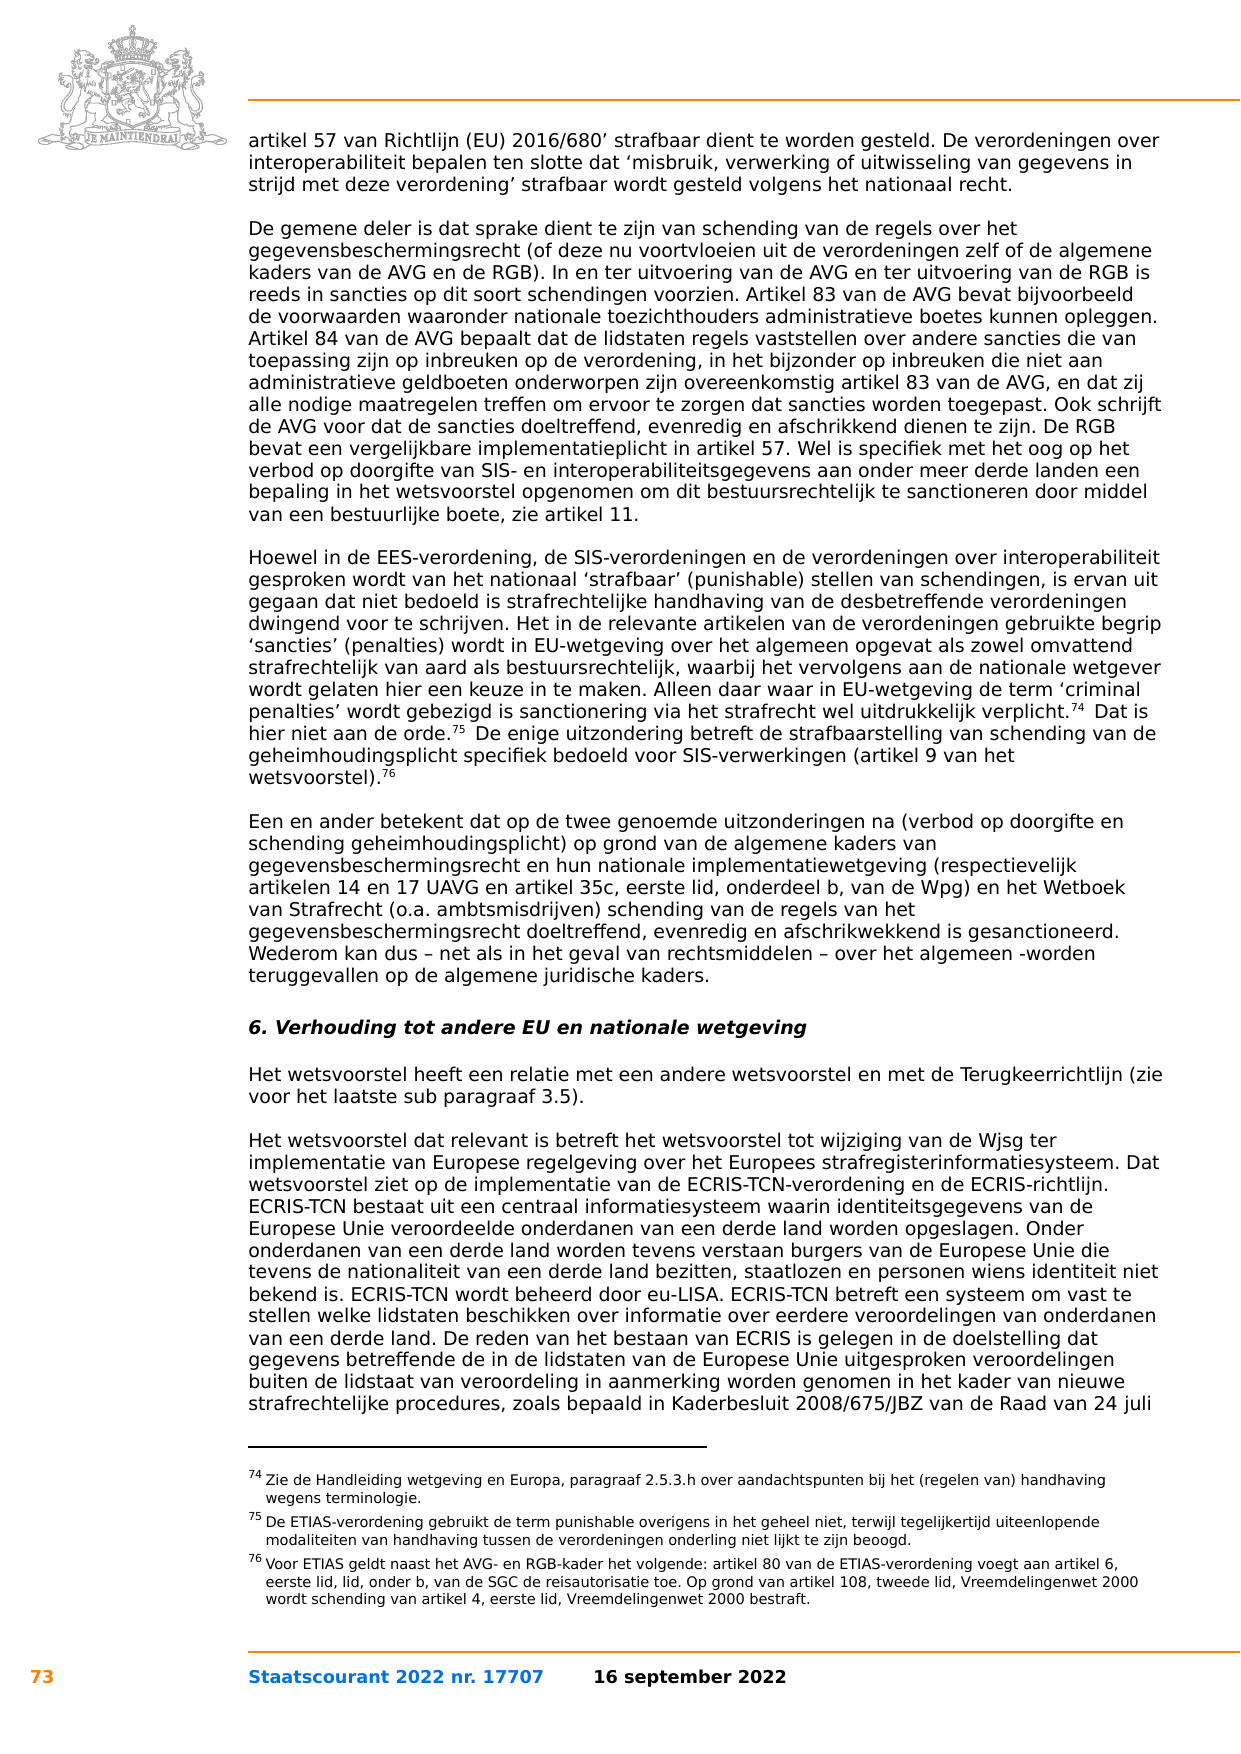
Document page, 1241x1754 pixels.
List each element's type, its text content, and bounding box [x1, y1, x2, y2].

picture [38, 25, 227, 150]
text De gemene deler is dat sprake dient te zijn van schending van de regels over het gegevensbeschermingsrecht (of deze nu voortvloeien uit de verordeningen zelf of de algemene kaders van de AVG en de RGB). In en ter uitvoering van de AVG en ter uitvoering van de RGB is reeds in sancties op dit soort schendingen voorzien. Artikel 83 van de AVG bevat bijvoorbeeld de voorwaarden waaronder nationale toezichthouders administratieve boetes kunnen opleggen. Artikel 84 van de AVG bepaalt dat de lidstaten regels vaststellen over andere sancties die van toepassing zijn op inbreuken op de verordening, in het bijzonder op inbreuken die niet aan administratieve geldboeten onderworpen zijn overeenkomstig artikel 83 van de AVG, en dat zij alle nodige maatregelen treffen om ervoor te zorgen dat sancties worden toegepast. Ook schrijft de AVG voor dat de sancties doeltreffend, evenredig en afschrikkend dienen te zijn. De RGB bevat een vergelijkbare implementatieplicht in artikel 57. Wel is specifiek met het oog op het verbod op doorgifte van SIS- en interoperabiliteitsgegevens aan onder meer derde landen een bepaling in het wetsvoorstel opgenomen om dit bestuursrechtelijk te sanctioneren door middel van een bestuurlijke boete, zie artikel 11. [248, 218, 1163, 525]
text Een en ander betekent dat op de twee genoemde uitzonderingen na (verbod op doorgifte en schending geheimhoudingsplicht) op grond van de algemene kaders van gegevensbeschermingsrecht en hun nationale implementatiewetgeving (respectievelijk artikelen 14 en 17 UAVG en artikel 35c, eerste lid, onderdeel b, van de Wpg) en het Wetboek van Strafrecht (o.a. ambtsmisdrijven) schending van de regels van het gegevensbeschermingsrecht doeltreffend, evenredig en afschrikwekkend is gesanctioneerd. Wederom kan dus – net als in het geval van rechtsmiddelen – over het algemeen -worden teruggevallen op de algemene juridische kaders. [248, 811, 1163, 987]
text De ETIAS-verordening gebruikt de term punishable overigens in het geheel niet, terwijl tegelijkertijd uiteenlopende modaliteiten van handhaving tussen de verordeningen onderling niet lijkt te zijn beoogd. [248, 1510, 1163, 1549]
text artikel 57 van Richtlijn (EU) 2016/680’ strafbaar dient te worden gesteld. De verordeningen over interoperabiliteit bepalen ten slotte dat ‘misbruik, verwerking of uitwisseling van gegevens in strijd met deze verordening’ strafbaar wordt gesteld volgens het nationaal recht. [248, 130, 1163, 196]
text Het wetsvoorstel heeft een relatie met een andere wetsvoorstel en met de Terugkeerrichtlijn (zie voor het laatste sub paragraaf 3.5). [248, 1064, 1163, 1108]
text Het wetsvoorstel dat relevant is betreft het wetsvoorstel tot wijziging van de Wjsg ter implementatie van Europese regelgeving over het Europees strafregisterinformatiesysteem. Dat wetsvoorstel ziet op de implementatie van de ECRIS-TCN-verordening en de ECRIS-richtlijn. ECRIS-TCN bestaat uit een centraal informatiesysteem waarin identiteitsgegevens van de Europese Unie veroordeelde onderdanen van een derde land worden opgeslagen. Onder onderdanen van een derde land worden tevens verstaan burgers van de Europese Unie die tevens de nationaliteit van een derde land bezitten, staatlozen en personen wiens identiteit niet bekend is. ECRIS-TCN wordt beheerd door eu-LISA. ECRIS-TCN betreft een systeem om vast te stellen welke lidstaten beschikken over informatie over eerdere veroordelingen van onderdanen van een derde land. De reden van het bestaan van ECRIS is gelegen in de doelstelling dat gegevens betreffende de in de lidstaten van de Europese Unie uitgesproken veroordelingen buiten de lidstaat van veroordeling in aanmerking worden genomen in het kader van nieuwe strafrechtelijke procedures, zoals bepaald in Kaderbesluit 2008/675/JBZ van de Raad van 24 juli [248, 1129, 1163, 1415]
text Voor ETIAS geldt naast het AVG- en RGB-kader het volgende: artikel 80 van de ETIAS-verordening voegt aan artikel 6, eerste lid, lid, onder b, van de SGC de reisautorisatie toe. Op grond van artikel 108, tweede lid, Vreemdelingenwet 2000 wordt schending van artikel 4, eerste lid, Vreemdelingenwet 2000 bestraft. [248, 1552, 1163, 1608]
subtitle 6. Verhouding tot andere EU en nationale wetgeving [248, 1017, 1163, 1039]
text Zie de Handleiding wetgeving en Europa, paragraaf 2.5.3.h over aandachtspunten bij het (regelen van) handhaving wegens terminologie. [248, 1468, 1163, 1507]
text Hoewel in de EES-verordening, de SIS-verordeningen en de verordeningen over interoperabiliteit gesproken wordt van het nationaal ‘strafbaar’ (punishable) stellen van schendingen, is ervan uit gegaan dat niet bedoeld is strafrechtelijke handhaving van de desbetreffende verordeningen dwingend voor te schrijven. Het in de relevante artikelen van de verordeningen gebruikte begrip ‘sancties’ (penalties) wordt in EU-wetgeving over het algemeen opgevat als zowel omvattend strafrechtelijk van aard als bestuursrechtelijk, waarbij het vervolgens aan de nationale wetgever wordt gelaten hier een keuze in te maken. Alleen daar waar in EU-wetgeving de term ‘criminal penalties’ wordt gebezigd is sanctionering via het strafrecht wel uitdrukkelijk verplicht. Dat is hier niet aan de orde. De enige uitzondering betreft de strafbaarstelling van schending van de geheimhoudingsplicht specifiek bedoeld voor SIS-verwerkingen (artikel 9 van het wetsvoorstel). [248, 547, 1163, 789]
